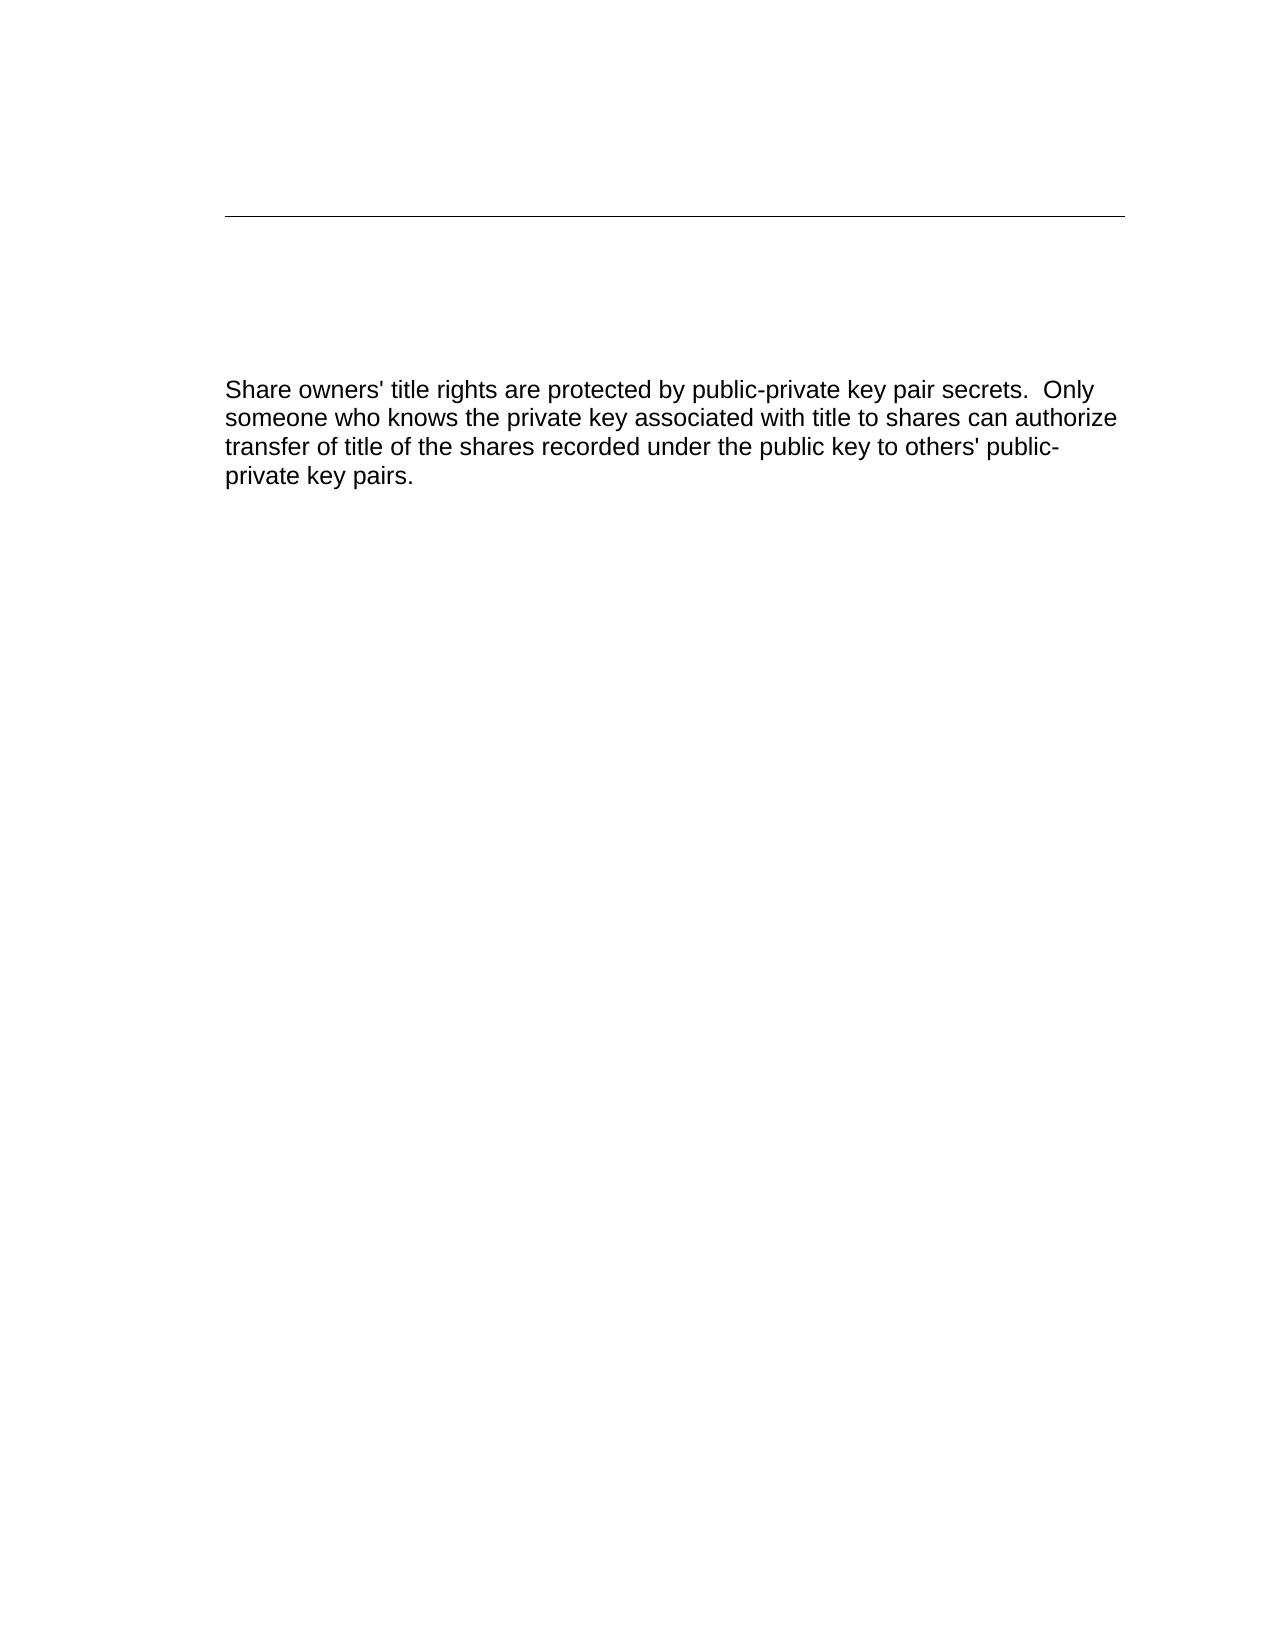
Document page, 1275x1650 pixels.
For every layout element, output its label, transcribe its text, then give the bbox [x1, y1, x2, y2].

text Share owners' title rights are protected by public-private key pair secrets. Only someone who knows the private key associated with title to shares can authorize transfer of title of the shares recorded under the public key to others' public-private key pairs. [225, 374, 1125, 489]
